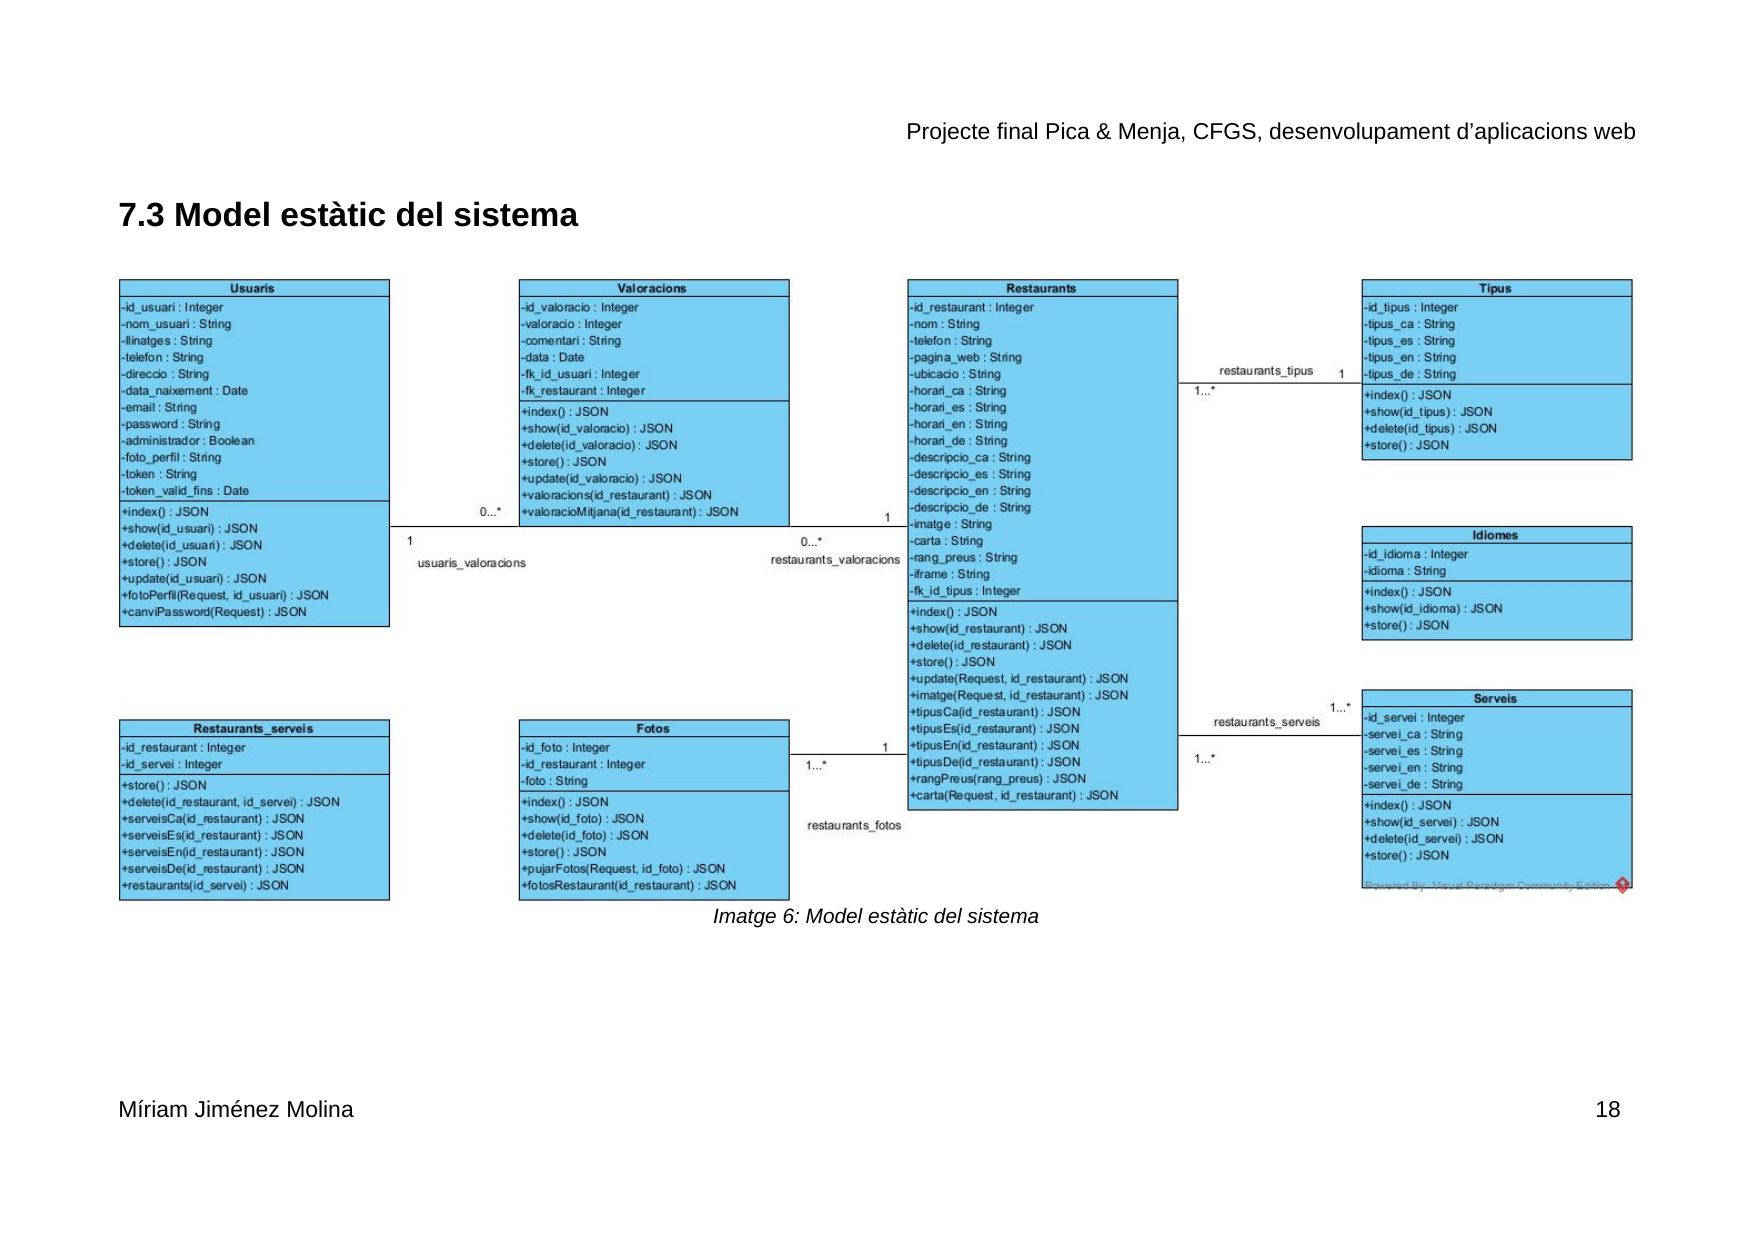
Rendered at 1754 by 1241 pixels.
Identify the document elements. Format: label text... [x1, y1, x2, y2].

picture [118, 277, 1636, 904]
subtitle 7.3 Model estàtic del sistema [118, 195, 1636, 233]
text Imatge 6: Model estàtic del sistema [118, 904, 1636, 928]
